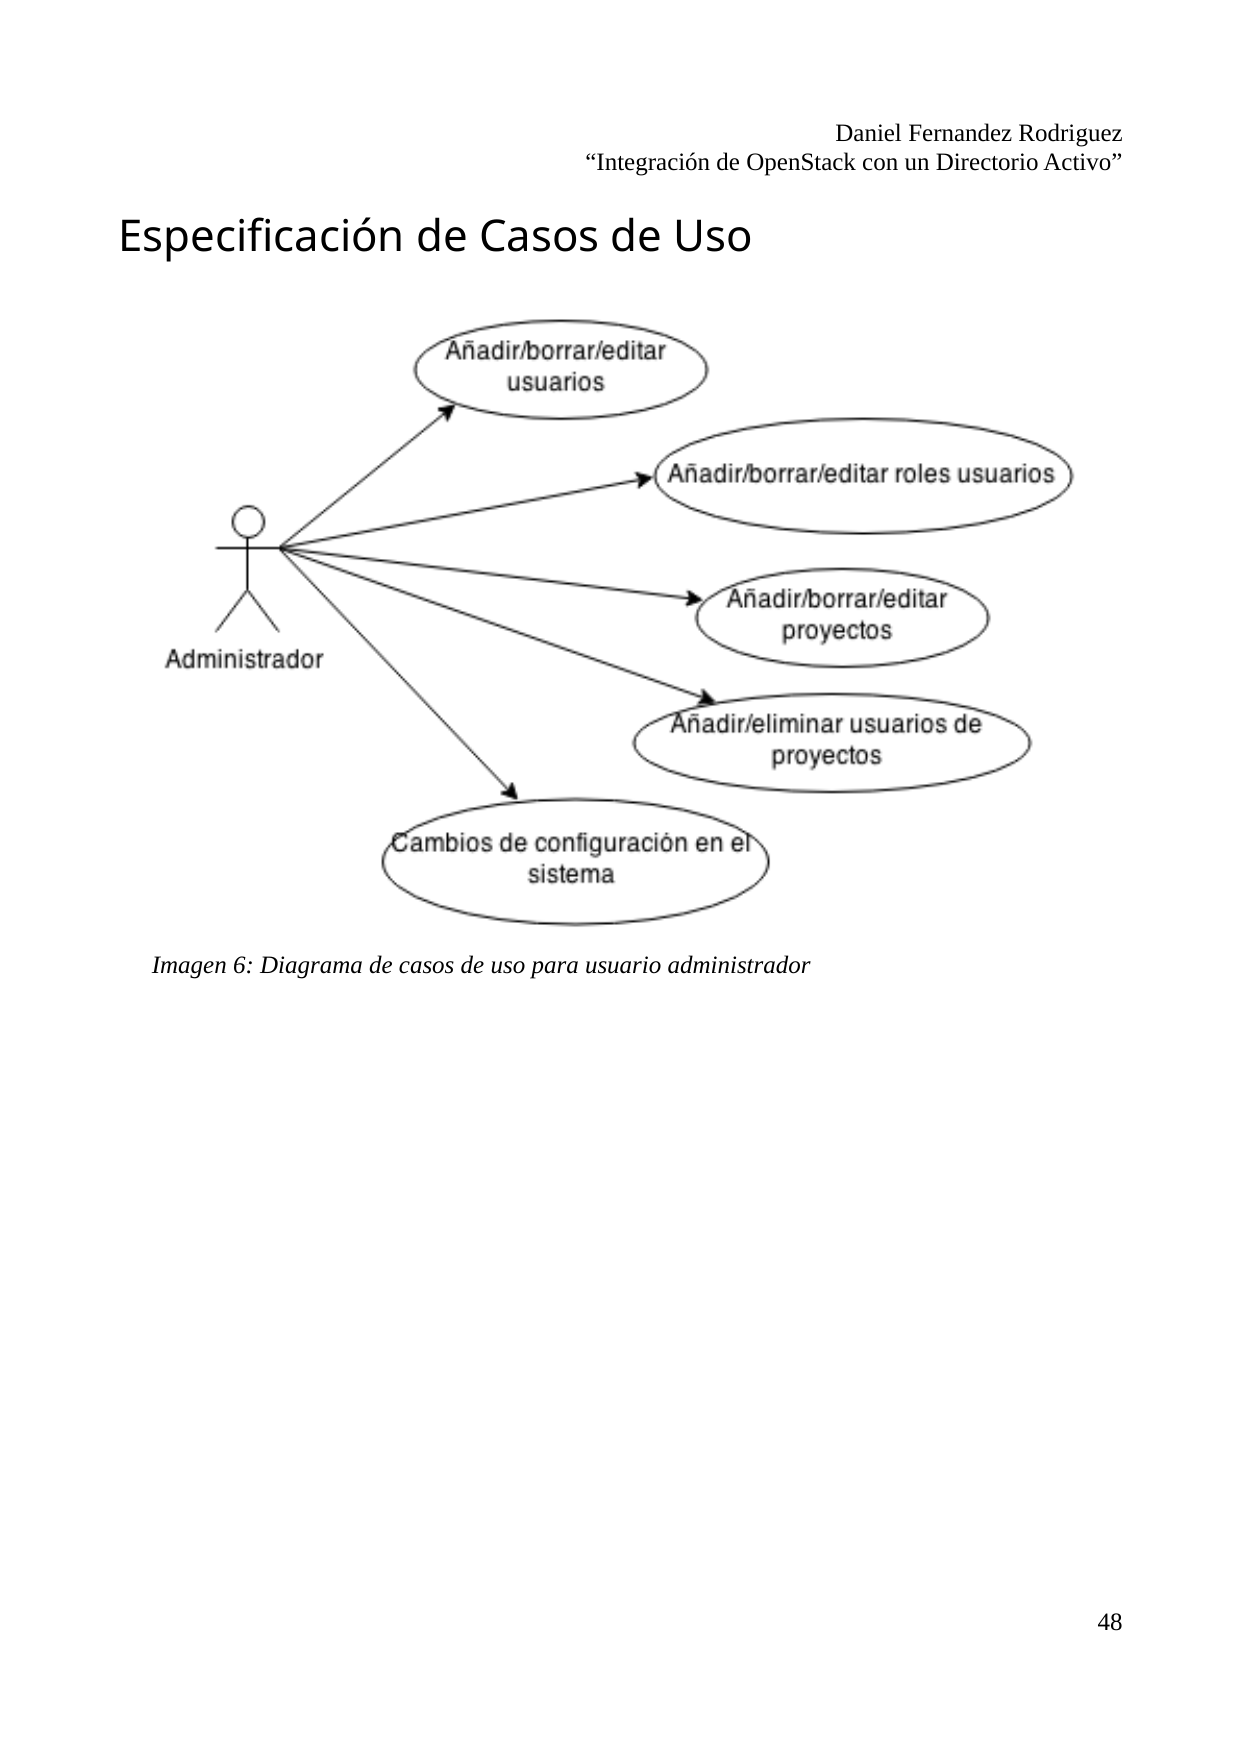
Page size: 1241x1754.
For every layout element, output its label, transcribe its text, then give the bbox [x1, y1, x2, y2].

picture [151, 289, 1089, 950]
text Imagen 6: Diagrama de casos de uso para usuario administrador [152, 950, 1089, 978]
subtitle Especificación de Casos de Uso [118, 205, 1122, 265]
